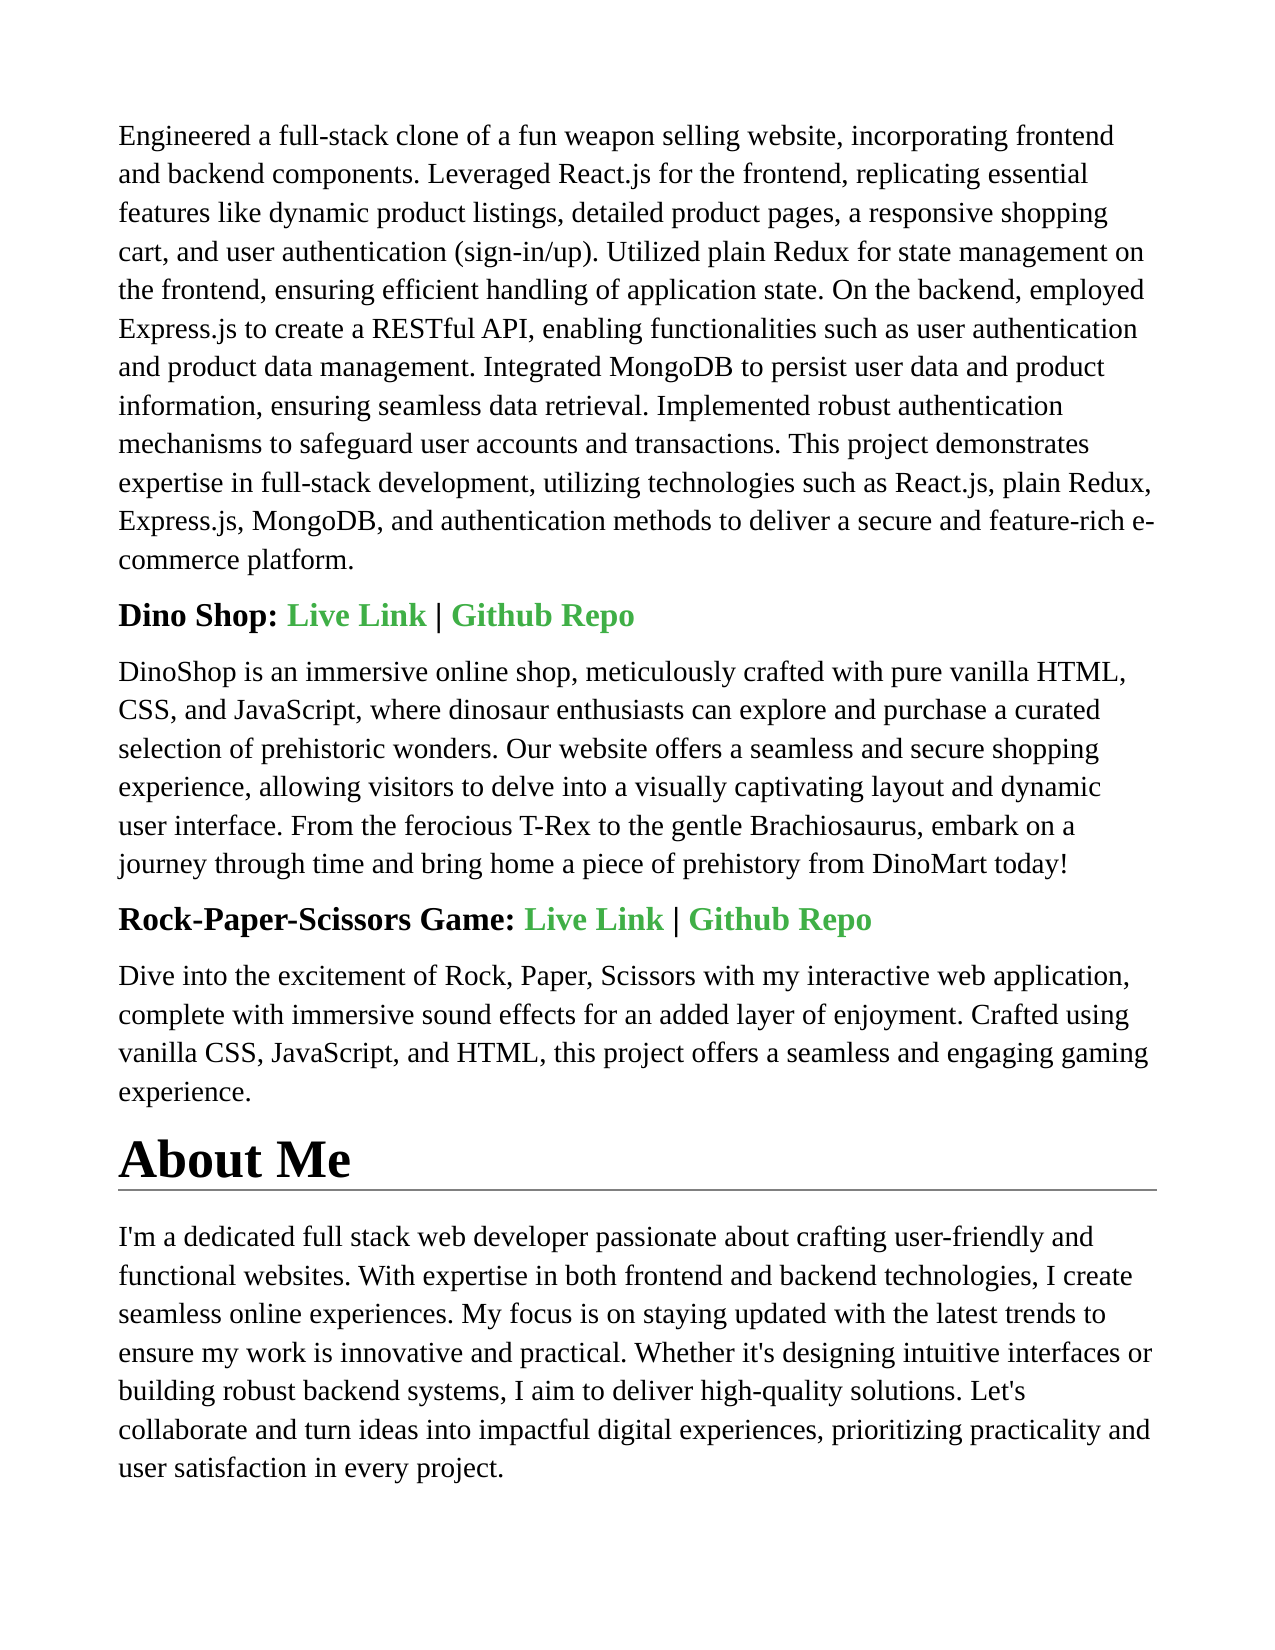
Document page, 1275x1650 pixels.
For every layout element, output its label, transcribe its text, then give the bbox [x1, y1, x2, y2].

text Dive into the excitement of Rock, Paper, Scissors with my interactive web application, complete with immersive sound effects for an added layer of enjoyment. Crafted using vanilla CSS, JavaScript, and HTML, this project offers a seamless and engaging gaming experience. [118, 958, 1157, 1107]
text DinoShop is an immersive online shop, meticulously crafted with pure vanilla HTML, CSS, and JavaScript, where dinosaur enthusiasts can explore and purchase a curated selection of prehistoric wonders. Our website offers a seamless and secure shopping experience, allowing visitors to delve into a visually captivating layout and dynamic user interface. From the ferocious T-Rex to the gentle Brachiosaurus, embark on a journey through time and bring home a piece of prehistory from DinoMart today! [118, 654, 1157, 880]
text Dino Shop: Live Link | Github Repo [118, 595, 1157, 633]
text Rock-Paper-Scissors Game: Live Link | Github Repo [118, 900, 1157, 938]
text About Me [118, 1127, 1157, 1189]
text Engineered a full-stack clone of a fun weapon selling website, incorporating frontend and backend components. Leveraged React.js for the frontend, replicating essential features like dynamic product listings, detailed product pages, a responsive shopping cart, and user authentication (sign-in/up). Utilized plain Redux for state management on the frontend, ensuring efficient handling of application state. On the backend, employed Express.js to create a RESTful API, enabling functionalities such as user authentication and product data management. Integrated MongoDB to persist user data and product information, ensuring seamless data retrieval. Implemented robust authentication mechanisms to safeguard user accounts and transactions. This project demonstrates expertise in full-stack development, utilizing technologies such as React.js, plain Redux, Express.js, MongoDB, and authentication methods to deliver a secure and feature-rich e-commerce platform. [118, 118, 1157, 576]
text I'm a dedicated full stack web developer passionate about crafting user-friendly and functional websites. With expertise in both frontend and backend technologies, I create seamless online experiences. My focus is on staying updated with the latest trends to ensure my work is innovative and practical. Whether it's designing intuitive interfaces or building robust backend systems, I aim to deliver high-quality solutions. Let's collaborate and turn ideas into impactful digital experiences, prioritizing practicality and user satisfaction in every project. [118, 1219, 1157, 1484]
